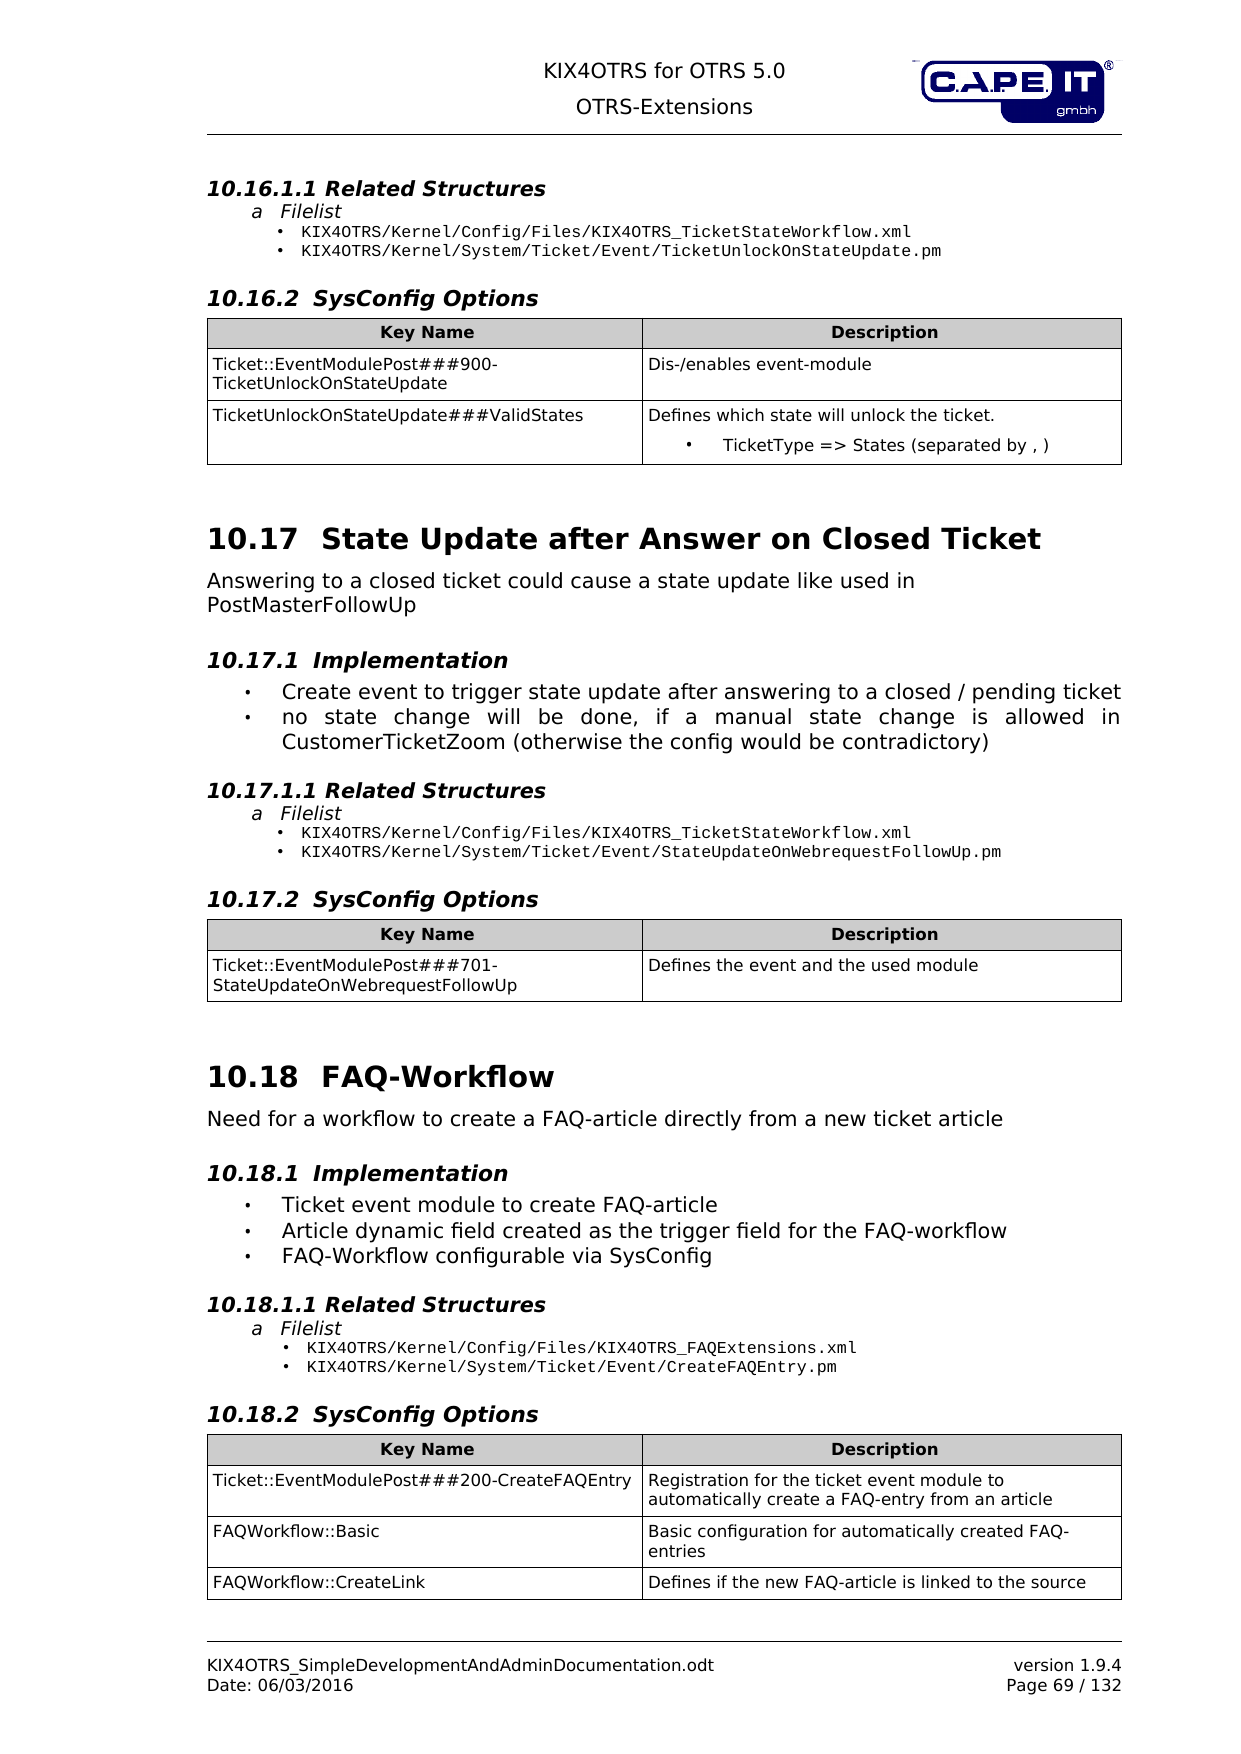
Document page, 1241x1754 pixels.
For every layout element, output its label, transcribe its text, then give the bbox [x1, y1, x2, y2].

table_header Description [643, 920, 1121, 950]
subtitle KIX4OTRS/Kernel/Config/Files/KIX4OTRS_TicketStateWorkflow.xml [277, 223, 1122, 242]
subtitle KIX4OTRS/Kernel/System/Ticket/Event/TicketUnlockOnStateUpdate.pm [277, 242, 1122, 261]
table_cell TicketUnlockOnStateUpdate###ValidStates [208, 401, 642, 463]
table_cell Ticket::EventModulePost###900-TicketUnlockOnStateUpdate [208, 349, 642, 399]
table_cell Dis-/enables event-module [643, 349, 1121, 399]
subtitle KIX4OTRS/Kernel/System/Ticket/Event/StateUpdateOnWebrequestFollowUp.pm [277, 844, 1122, 863]
table_cell Ticket::EventModulePost###701-StateUpdateOnWebrequestFollowUp [208, 951, 642, 1001]
table_cell Defines the event and the used module [643, 951, 1121, 1001]
subtitle SysConfig Options [207, 1402, 1122, 1428]
subtitle KIX4OTRS/Kernel/Config/Files/KIX4OTRS_TicketStateWorkflow.xml [277, 825, 1122, 844]
list Ticket event module to create FAQ-article [244, 1193, 1122, 1218]
table_header Description [643, 319, 1121, 348]
text Answering to a closed ticket could cause a state update like used in PostMasterFollowUp [207, 569, 1122, 617]
subtitle Related Structures [207, 177, 1122, 201]
table_cell FAQWorkflow::Basic [208, 1517, 642, 1567]
table_header Key Name [208, 319, 642, 348]
subtitle Related Structures [207, 1293, 1122, 1318]
subtitle Related Structures [207, 779, 1122, 803]
picture [921, 60, 1114, 123]
subtitle SysConfig Options [207, 888, 1122, 913]
table_header Key Name [208, 920, 642, 950]
list FAQ-Workflow configurable via SysConfig [244, 1244, 1122, 1269]
list Create event to trigger state update after answering to a closed / pending ticket [244, 679, 1122, 705]
list no state change will be done, if a manual state change is allowed in CustomerTicketZoom (otherwise the config would be contradictory) [244, 705, 1122, 754]
list Article dynamic field created as the trigger field for the FAQ-workflow [244, 1218, 1122, 1244]
table_cell Ticket::EventModulePost###200-CreateFAQEntry [208, 1466, 642, 1516]
subtitle KIX4OTRS/Kernel/System/Ticket/Event/CreateFAQEntry.pm [283, 1359, 1122, 1378]
table_cell Basic configuration for automatically created FAQ-entries [643, 1517, 1121, 1567]
subtitle State Update after Answer on Closed Ticket [207, 523, 1122, 557]
table_cell Registration for the ticket event module to automatically create a FAQ-entry from an article [643, 1466, 1121, 1516]
text Need for a workflow to create a FAQ-article directly from a new ticket article [207, 1107, 1122, 1131]
subtitle Implementation [207, 648, 1122, 673]
table_cell FAQWorkflow::CreateLink [208, 1568, 642, 1599]
table_cell Defines which state will unlock the ticket. TicketType => States (separated by , ) [643, 401, 1121, 463]
table_cell Defines if the new FAQ-article is linked to the source [643, 1568, 1121, 1599]
subtitle SysConfig Options [207, 286, 1122, 311]
subtitle KIX4OTRS/Kernel/Config/Files/KIX4OTRS_FAQExtensions.xml [283, 1340, 1122, 1359]
subtitle Filelist [251, 201, 1122, 223]
subtitle Implementation [207, 1161, 1122, 1187]
subtitle Filelist [251, 803, 1122, 825]
table_header Key Name [208, 1435, 642, 1465]
subtitle Filelist [251, 1318, 1122, 1340]
table_header Description [643, 1435, 1121, 1465]
subtitle FAQ-Workflow [207, 1060, 1122, 1094]
